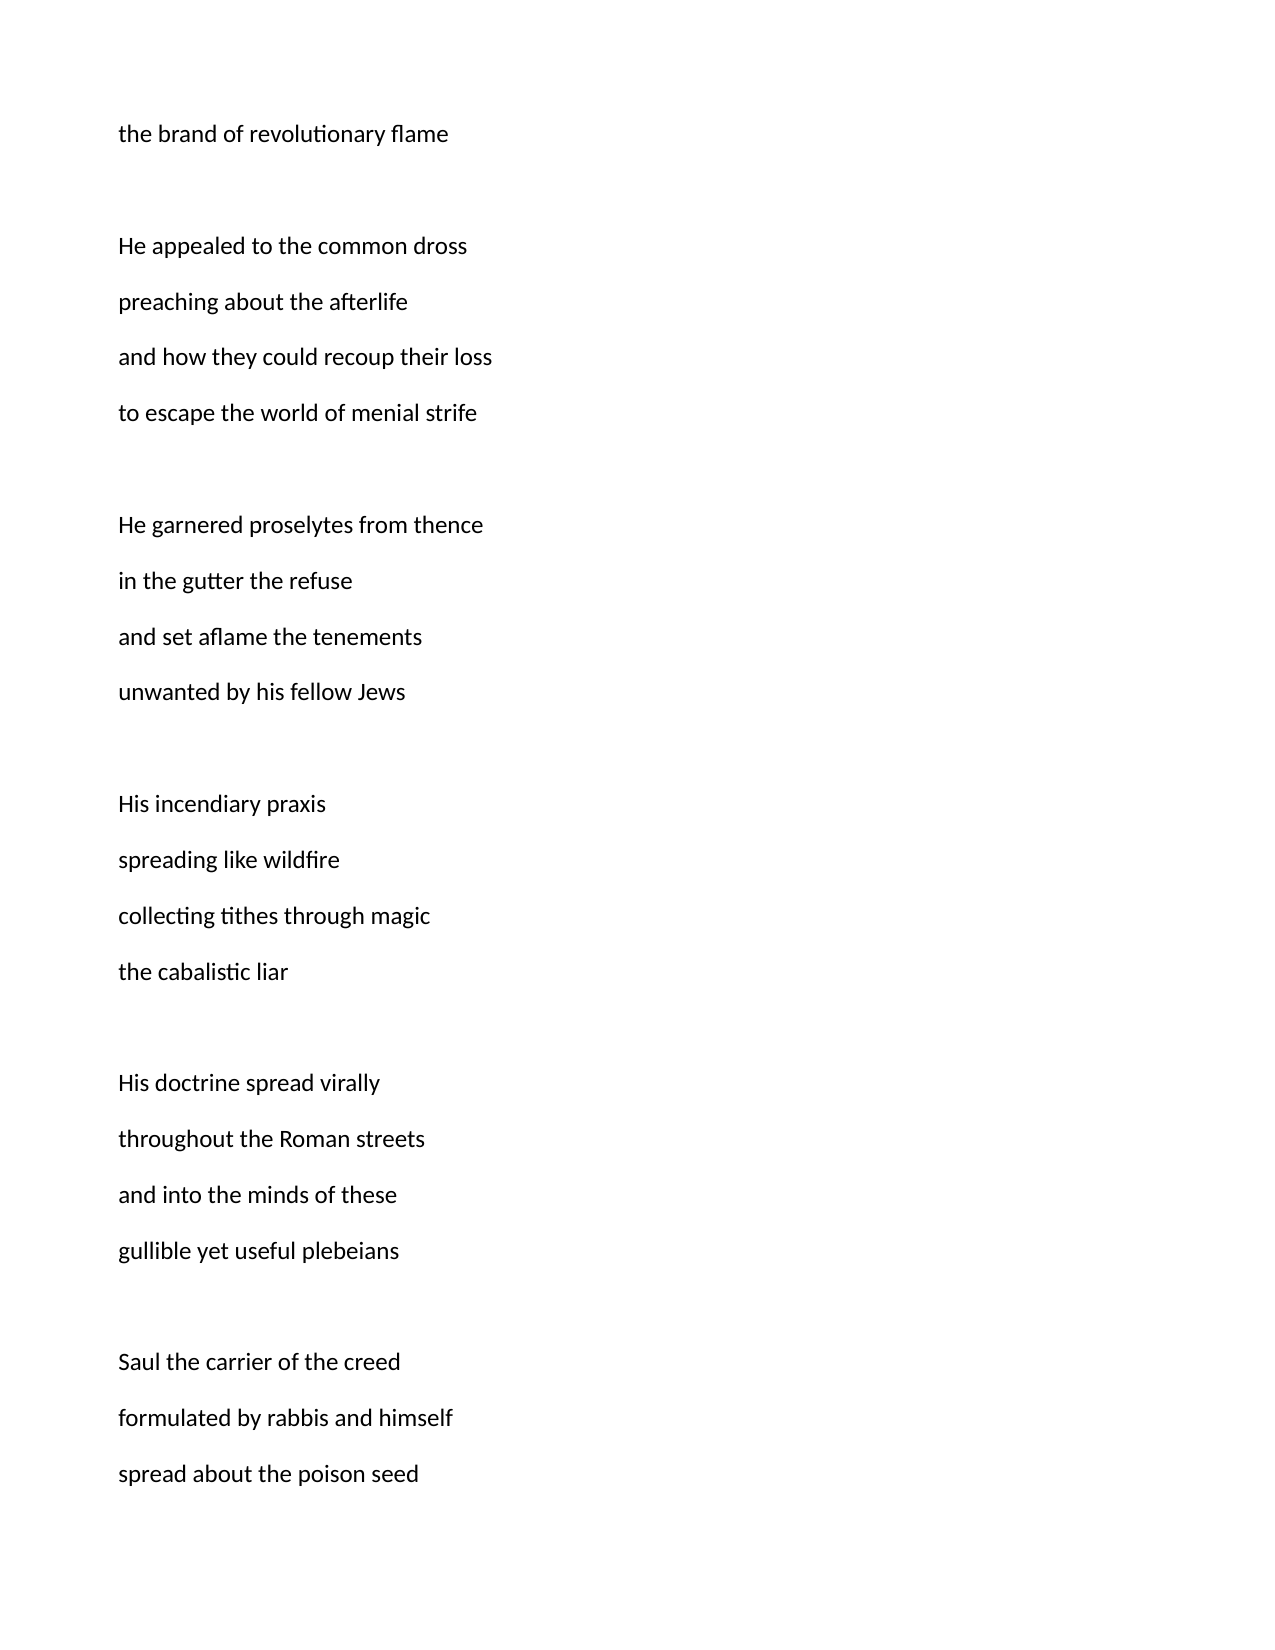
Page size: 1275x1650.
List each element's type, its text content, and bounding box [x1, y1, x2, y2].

text to escape the world of menial strife [118, 397, 1157, 428]
text spread about the poison seed [118, 1458, 1157, 1489]
text unwanted by his fellow Jews [118, 676, 1157, 707]
text and how they could recoup their loss [118, 341, 1157, 372]
text He appealed to the common dross [118, 230, 1157, 260]
text and into the minds of these [118, 1179, 1157, 1209]
text His incendiary praxis [118, 788, 1157, 819]
text preaching about the afterlife [118, 286, 1157, 316]
text gullible yet useful plebeians [118, 1235, 1157, 1265]
text the brand of revolutionary flame [118, 118, 1157, 149]
text in the gutter the refuse [118, 565, 1157, 595]
text formulated by rabbis and himself [118, 1402, 1157, 1433]
text throughout the Roman streets [118, 1123, 1157, 1154]
text He garnered proselytes from thence [118, 509, 1157, 539]
text and set aflame the tenements [118, 621, 1157, 651]
text His doctrine spread virally [118, 1067, 1157, 1098]
text Saul the carrier of the creed [118, 1346, 1157, 1377]
text the cabalistic liar [118, 956, 1157, 986]
text spreading like wildfire [118, 844, 1157, 874]
text collecting tithes through magic [118, 900, 1157, 930]
